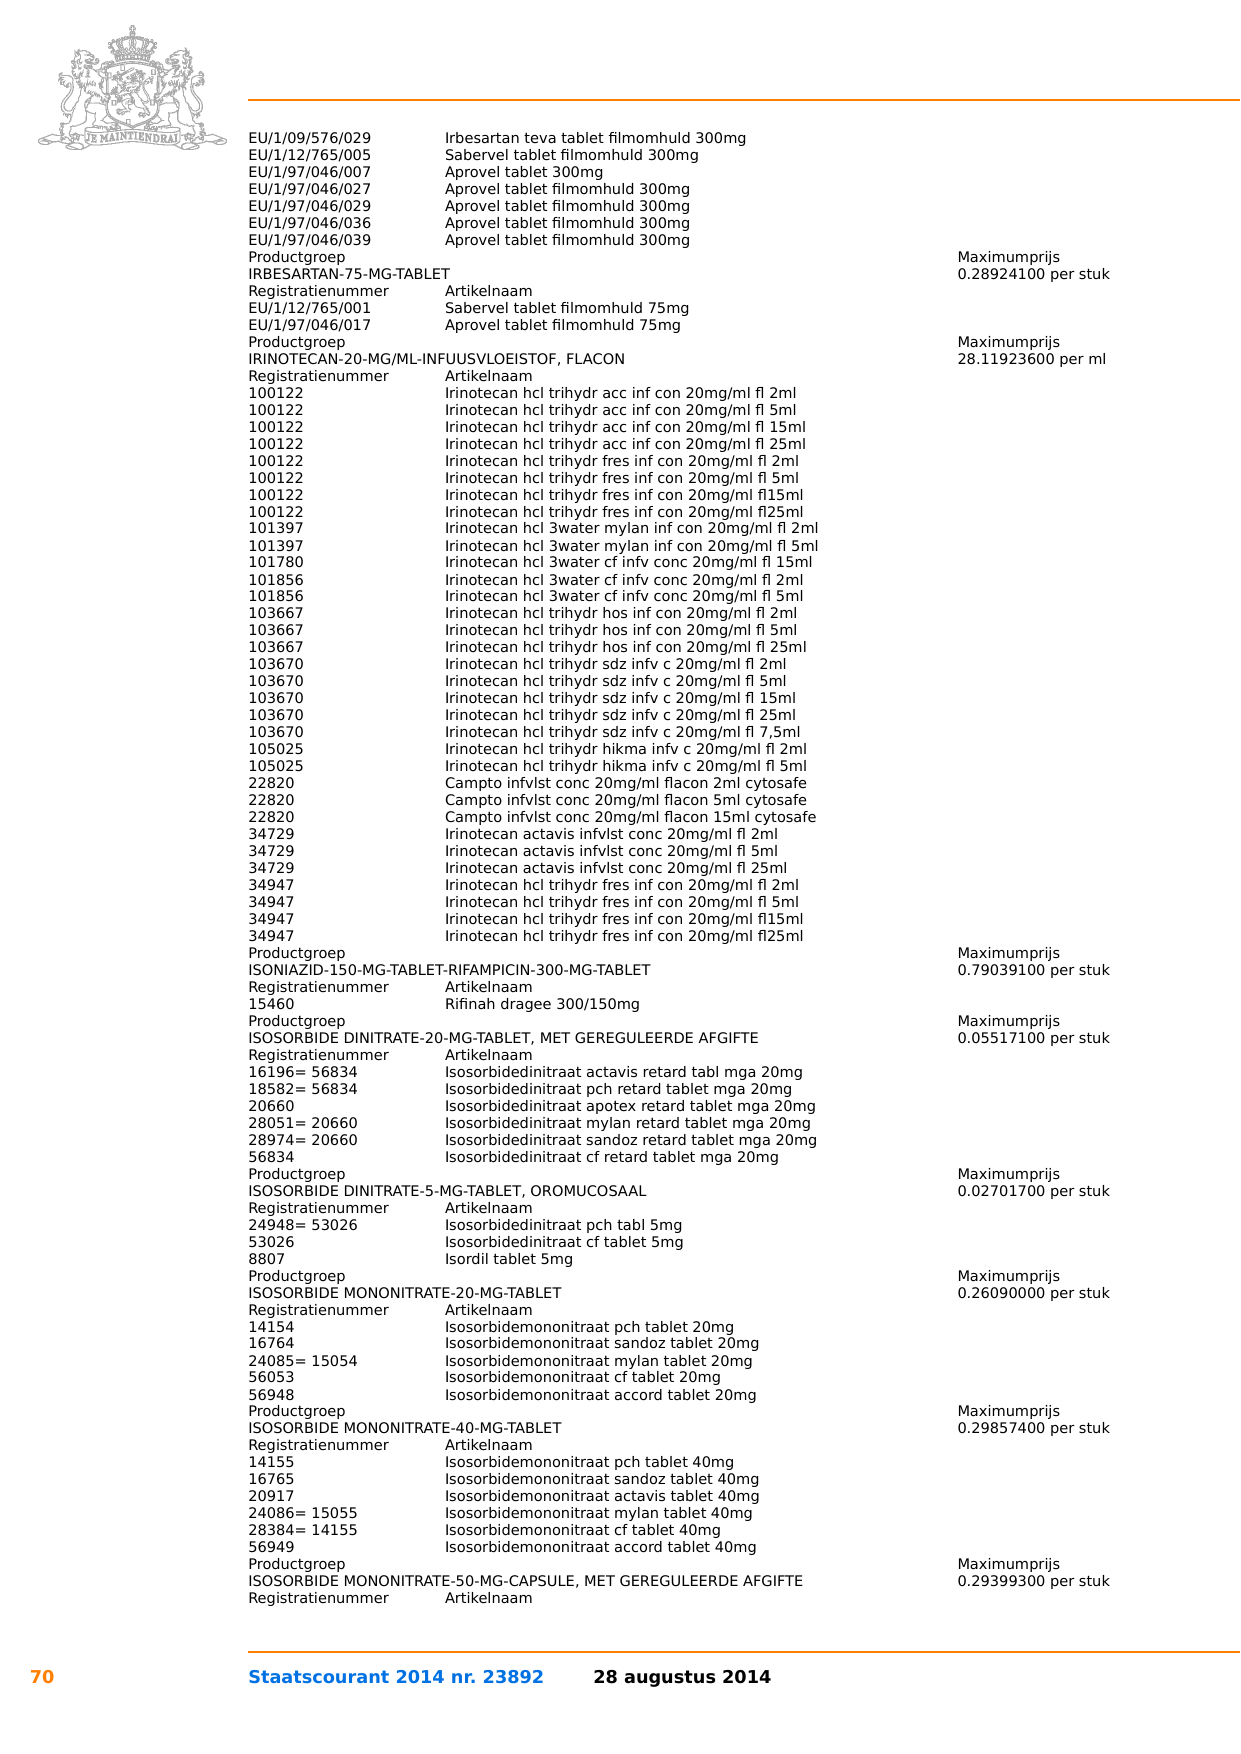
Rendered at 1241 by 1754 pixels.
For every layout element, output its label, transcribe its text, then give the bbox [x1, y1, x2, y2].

table_cell 105025 [248, 741, 439, 758]
table_cell [951, 317, 1163, 334]
table_cell Isosorbidemononitraat pch tablet 20mg [439, 1319, 951, 1335]
table_cell [951, 402, 1163, 418]
table_cell Maximumprijs [951, 334, 1163, 351]
table_cell Sabervel tablet filmomhuld 300mg [439, 147, 951, 164]
table_cell Productgroep [248, 334, 439, 351]
table_cell Irinotecan hcl trihydr acc inf con 20mg/ml fl 5ml [439, 402, 951, 418]
table_cell 16764 [248, 1335, 439, 1352]
table_cell Irinotecan actavis infvlst conc 20mg/ml fl 5ml [439, 843, 951, 860]
table_cell Irinotecan hcl 3water cf infv conc 20mg/ml fl 2ml [439, 571, 951, 588]
table_cell 0.26090000 per stuk [951, 1285, 1163, 1301]
table_cell 101397 [248, 520, 439, 537]
table_cell 24948= 53026 [248, 1217, 439, 1233]
table_cell 15460 [248, 996, 439, 1013]
table_cell Irinotecan hcl trihydr acc inf con 20mg/ml fl 2ml [439, 385, 951, 402]
table_cell [951, 826, 1163, 843]
table_cell [951, 436, 1163, 452]
table_cell Maximumprijs [951, 1166, 1163, 1183]
table_cell Isosorbidemononitraat pch tablet 40mg [439, 1454, 951, 1471]
table_cell [951, 147, 1163, 164]
table_cell 100122 [248, 486, 439, 503]
table_cell 103667 [248, 605, 439, 622]
table_cell [951, 130, 1163, 147]
table_cell 16765 [248, 1471, 439, 1488]
table_cell [439, 1166, 951, 1183]
table_cell Isosorbidemononitraat actavis tablet 40mg [439, 1488, 951, 1505]
table_cell Irinotecan hcl trihydr hos inf con 20mg/ml fl 25ml [439, 639, 951, 656]
table_cell IRINOTECAN-20-MG/ML-INFUUSVLOEISTOF, FLACON [248, 351, 951, 368]
table_cell 28974= 20660 [248, 1132, 439, 1149]
table_cell EU/1/12/765/001 [248, 300, 439, 317]
table_cell EU/1/97/046/029 [248, 198, 439, 215]
table_cell 22820 [248, 775, 439, 792]
table_cell Isosorbidemononitraat sandoz tablet 20mg [439, 1335, 951, 1352]
table_cell 103667 [248, 639, 439, 656]
table_cell 100122 [248, 470, 439, 486]
table_cell [951, 877, 1163, 894]
table_cell Aprovel tablet filmomhuld 300mg [439, 232, 951, 249]
table_cell 14154 [248, 1319, 439, 1335]
table_cell Isosorbidemononitraat mylan tablet 20mg [439, 1353, 951, 1369]
table_cell [951, 707, 1163, 724]
table_cell Artikelnaam [439, 1200, 951, 1217]
table_cell [951, 1386, 1163, 1403]
table_cell Maximumprijs [951, 1556, 1163, 1573]
table_cell Aprovel tablet filmomhuld 75mg [439, 317, 951, 334]
table_cell 8807 [248, 1251, 439, 1267]
table_cell 53026 [248, 1234, 439, 1251]
table_cell 100122 [248, 504, 439, 520]
table_cell Productgroep [248, 1556, 439, 1573]
table_cell Isosorbidedinitraat cf tablet 5mg [439, 1234, 951, 1251]
table_cell [951, 639, 1163, 656]
table_cell Irinotecan hcl trihydr hikma infv c 20mg/ml fl 2ml [439, 741, 951, 758]
table_cell 103667 [248, 622, 439, 639]
table_cell [951, 809, 1163, 826]
table_cell [951, 775, 1163, 792]
table_cell Isosorbidedinitraat sandoz retard tablet mga 20mg [439, 1132, 951, 1149]
table_cell [951, 1200, 1163, 1217]
table_cell Isosorbidemononitraat mylan tablet 40mg [439, 1505, 951, 1522]
table_cell ISOSORBIDE MONONITRATE-50-MG-CAPSULE, MET GEREGULEERDE AFGIFTE [248, 1573, 951, 1590]
table_cell Productgroep [248, 1403, 439, 1420]
table_cell 34947 [248, 911, 439, 928]
table_cell Irinotecan hcl trihydr sdz infv c 20mg/ml fl 5ml [439, 673, 951, 690]
table_cell [951, 1590, 1163, 1607]
table_cell ISONIAZID-150-MG-TABLET-RIFAMPICIN-300-MG-TABLET [248, 962, 951, 979]
table_cell 34729 [248, 843, 439, 860]
table_cell [951, 232, 1163, 249]
table_cell 0.29857400 per stuk [951, 1420, 1163, 1437]
table_cell Irinotecan hcl trihydr fres inf con 20mg/ml fl25ml [439, 504, 951, 520]
table_cell Artikelnaam [439, 1047, 951, 1064]
table_cell 56053 [248, 1369, 439, 1386]
table_cell [951, 419, 1163, 436]
table_cell Irinotecan hcl 3water cf infv conc 20mg/ml fl 15ml [439, 554, 951, 571]
table_cell [951, 283, 1163, 300]
table_cell [951, 792, 1163, 809]
table_cell [951, 453, 1163, 469]
table_cell ISOSORBIDE MONONITRATE-40-MG-TABLET [248, 1420, 951, 1437]
table_cell [951, 1369, 1163, 1386]
table_cell [439, 1403, 951, 1420]
table_cell [951, 1234, 1163, 1251]
table_cell [951, 860, 1163, 877]
table_cell Campto infvlst conc 20mg/ml flacon 5ml cytosafe [439, 792, 951, 809]
table_cell Productgroep [248, 1013, 439, 1030]
table_cell Maximumprijs [951, 1403, 1163, 1420]
table_cell Isordil tablet 5mg [439, 1251, 951, 1267]
table_cell 20660 [248, 1098, 439, 1115]
table_cell 24086= 15055 [248, 1505, 439, 1522]
table_cell 34947 [248, 894, 439, 911]
table_cell [951, 1353, 1163, 1369]
table_cell [951, 843, 1163, 860]
table_cell [951, 1454, 1163, 1471]
table_cell [951, 894, 1163, 911]
table_cell [951, 996, 1163, 1013]
table_cell Irinotecan actavis infvlst conc 20mg/ml fl 2ml [439, 826, 951, 843]
table_cell [951, 1335, 1163, 1352]
table_cell 14155 [248, 1454, 439, 1471]
table_cell Irinotecan hcl trihydr fres inf con 20mg/ml fl 5ml [439, 470, 951, 486]
table_cell 34947 [248, 877, 439, 894]
table_cell [951, 486, 1163, 503]
table_cell Rifinah dragee 300/150mg [439, 996, 951, 1013]
table_cell [951, 538, 1163, 554]
table_cell [951, 385, 1163, 402]
table_cell Maximumprijs [951, 945, 1163, 962]
table_cell Irinotecan hcl trihydr fres inf con 20mg/ml fl 2ml [439, 877, 951, 894]
table_cell Irinotecan hcl 3water mylan inf con 20mg/ml fl 5ml [439, 538, 951, 554]
table_cell Maximumprijs [951, 1268, 1163, 1284]
table_cell [439, 1268, 951, 1284]
table_cell [951, 571, 1163, 588]
table_cell [951, 520, 1163, 537]
table_cell 103670 [248, 707, 439, 724]
table_cell Isosorbidemononitraat sandoz tablet 40mg [439, 1471, 951, 1488]
table_cell 100122 [248, 419, 439, 436]
table_cell Productgroep [248, 1268, 439, 1284]
table_cell Registratienummer [248, 283, 439, 300]
table_cell 34729 [248, 860, 439, 877]
table_cell 101397 [248, 538, 439, 554]
table_cell [951, 1081, 1163, 1098]
table_cell [951, 368, 1163, 384]
table_cell [951, 656, 1163, 673]
table_cell [951, 1471, 1163, 1488]
table_cell 103670 [248, 724, 439, 741]
table_cell Irinotecan hcl trihydr fres inf con 20mg/ml fl25ml [439, 928, 951, 945]
table_cell [951, 1539, 1163, 1556]
table_cell [951, 758, 1163, 775]
table_cell Isosorbidedinitraat cf retard tablet mga 20mg [439, 1149, 951, 1166]
table_cell Registratienummer [248, 1047, 439, 1064]
table_cell 20917 [248, 1488, 439, 1505]
table_cell ISOSORBIDE DINITRATE-5-MG-TABLET, OROMUCOSAAL [248, 1183, 951, 1199]
table_cell Artikelnaam [439, 368, 951, 384]
table_cell [951, 1115, 1163, 1132]
table_cell Registratienummer [248, 1590, 439, 1607]
table_cell 34947 [248, 928, 439, 945]
table_cell 56834 [248, 1149, 439, 1166]
table_cell [951, 198, 1163, 215]
table_cell Maximumprijs [951, 1013, 1163, 1030]
table_cell Isosorbidedinitraat mylan retard tablet mga 20mg [439, 1115, 951, 1132]
table_cell 101780 [248, 554, 439, 571]
table_cell Isosorbidemononitraat cf tablet 20mg [439, 1369, 951, 1386]
table_cell [951, 1301, 1163, 1318]
table_cell Aprovel tablet filmomhuld 300mg [439, 181, 951, 198]
table_cell Sabervel tablet filmomhuld 75mg [439, 300, 951, 317]
table_cell 101856 [248, 588, 439, 605]
table_cell Isosorbidemononitraat accord tablet 40mg [439, 1539, 951, 1556]
table_cell Isosorbidedinitraat pch tabl 5mg [439, 1217, 951, 1233]
table_cell Maximumprijs [951, 249, 1163, 266]
table_cell 22820 [248, 792, 439, 809]
table_cell Irinotecan hcl trihydr hikma infv c 20mg/ml fl 5ml [439, 758, 951, 775]
table_cell [439, 945, 951, 962]
table_cell 22820 [248, 809, 439, 826]
table_cell EU/1/97/046/039 [248, 232, 439, 249]
table_cell Irinotecan hcl trihydr acc inf con 20mg/ml fl 25ml [439, 436, 951, 452]
table_cell [951, 1522, 1163, 1539]
table_cell Irinotecan hcl trihydr acc inf con 20mg/ml fl 15ml [439, 419, 951, 436]
table_cell Irinotecan hcl trihydr hos inf con 20mg/ml fl 5ml [439, 622, 951, 639]
table_cell [951, 1437, 1163, 1454]
table_cell [439, 334, 951, 351]
table_cell [951, 215, 1163, 232]
table_cell EU/1/97/046/007 [248, 164, 439, 181]
table_cell 34729 [248, 826, 439, 843]
table_cell 103670 [248, 656, 439, 673]
table_cell [951, 181, 1163, 198]
table_cell [951, 741, 1163, 758]
table_cell [951, 1319, 1163, 1335]
table_cell Irinotecan hcl 3water mylan inf con 20mg/ml fl 2ml [439, 520, 951, 537]
table_cell [951, 1047, 1163, 1064]
table_cell [951, 911, 1163, 928]
table_cell [439, 249, 951, 266]
table_cell [439, 1013, 951, 1030]
table_cell Irinotecan hcl trihydr hos inf con 20mg/ml fl 2ml [439, 605, 951, 622]
table_cell Irinotecan hcl trihydr fres inf con 20mg/ml fl 2ml [439, 453, 951, 469]
table_cell [951, 1505, 1163, 1522]
table_cell Irinotecan hcl 3water cf infv conc 20mg/ml fl 5ml [439, 588, 951, 605]
table_cell 0.28924100 per stuk [951, 266, 1163, 283]
table_cell 0.29399300 per stuk [951, 1573, 1163, 1590]
table_cell [951, 1217, 1163, 1233]
table_cell EU/1/12/765/005 [248, 147, 439, 164]
table_cell [951, 470, 1163, 486]
table_cell Campto infvlst conc 20mg/ml flacon 15ml cytosafe [439, 809, 951, 826]
table_cell [951, 1149, 1163, 1166]
table_cell 24085= 15054 [248, 1353, 439, 1369]
table_cell Aprovel tablet filmomhuld 300mg [439, 215, 951, 232]
table_cell Isosorbidemononitraat cf tablet 40mg [439, 1522, 951, 1539]
table_cell EU/1/09/576/029 [248, 130, 439, 147]
table_cell Productgroep [248, 945, 439, 962]
table_cell 56949 [248, 1539, 439, 1556]
table_cell Irinotecan hcl trihydr fres inf con 20mg/ml fl15ml [439, 911, 951, 928]
table_cell [951, 605, 1163, 622]
table_cell Artikelnaam [439, 1437, 951, 1454]
table_cell Registratienummer [248, 979, 439, 996]
table_cell ISOSORBIDE MONONITRATE-20-MG-TABLET [248, 1285, 951, 1301]
table_cell Irinotecan hcl trihydr fres inf con 20mg/ml fl 5ml [439, 894, 951, 911]
table_cell [951, 979, 1163, 996]
table_cell Isosorbidedinitraat apotex retard tablet mga 20mg [439, 1098, 951, 1115]
table_cell 16196= 56834 [248, 1064, 439, 1081]
table_cell [951, 1132, 1163, 1149]
table_cell 18582= 56834 [248, 1081, 439, 1098]
table_cell Irinotecan hcl trihydr fres inf con 20mg/ml fl15ml [439, 486, 951, 503]
table_cell Artikelnaam [439, 979, 951, 996]
table_cell Irbesartan teva tablet filmomhuld 300mg [439, 130, 951, 147]
table_cell 28051= 20660 [248, 1115, 439, 1132]
table_cell [951, 1064, 1163, 1081]
table_cell EU/1/97/046/036 [248, 215, 439, 232]
table_cell [951, 928, 1163, 945]
table_cell EU/1/97/046/017 [248, 317, 439, 334]
table_cell 28.11923600 per ml [951, 351, 1163, 368]
table_cell EU/1/97/046/027 [248, 181, 439, 198]
table_cell 0.05517100 per stuk [951, 1030, 1163, 1047]
table_cell Aprovel tablet filmomhuld 300mg [439, 198, 951, 215]
table_cell 56948 [248, 1386, 439, 1403]
table_cell Isosorbidedinitraat actavis retard tabl mga 20mg [439, 1064, 951, 1081]
table_cell [951, 1098, 1163, 1115]
table_cell 100122 [248, 436, 439, 452]
picture [38, 25, 227, 150]
table_cell 101856 [248, 571, 439, 588]
table_cell Irinotecan hcl trihydr sdz infv c 20mg/ml fl 2ml [439, 656, 951, 673]
table_cell Campto infvlst conc 20mg/ml flacon 2ml cytosafe [439, 775, 951, 792]
table_cell ISOSORBIDE DINITRATE-20-MG-TABLET, MET GEREGULEERDE AFGIFTE [248, 1030, 951, 1047]
table_cell Productgroep [248, 1166, 439, 1183]
table_cell 103670 [248, 673, 439, 690]
table_cell IRBESARTAN-75-MG-TABLET [248, 266, 951, 283]
table_cell Productgroep [248, 249, 439, 266]
table_cell [951, 1251, 1163, 1267]
table_cell 100122 [248, 385, 439, 402]
table_cell Registratienummer [248, 1301, 439, 1318]
table_cell Isosorbidedinitraat pch retard tablet mga 20mg [439, 1081, 951, 1098]
table_cell [951, 300, 1163, 317]
table_cell 100122 [248, 453, 439, 469]
table_cell [951, 1488, 1163, 1505]
table_cell [951, 588, 1163, 605]
table_cell [439, 1556, 951, 1573]
table_cell [951, 164, 1163, 181]
table_cell [951, 724, 1163, 741]
table_cell Isosorbidemononitraat accord tablet 20mg [439, 1386, 951, 1403]
table_cell Irinotecan hcl trihydr sdz infv c 20mg/ml fl 25ml [439, 707, 951, 724]
table_cell 103670 [248, 690, 439, 707]
table_cell Irinotecan hcl trihydr sdz infv c 20mg/ml fl 15ml [439, 690, 951, 707]
table_cell 0.79039100 per stuk [951, 962, 1163, 979]
table_cell [951, 622, 1163, 639]
table_cell [951, 673, 1163, 690]
table_cell Registratienummer [248, 1200, 439, 1217]
table_cell 0.02701700 per stuk [951, 1183, 1163, 1199]
table_cell Irinotecan actavis infvlst conc 20mg/ml fl 25ml [439, 860, 951, 877]
table_cell [951, 690, 1163, 707]
table_cell Registratienummer [248, 1437, 439, 1454]
table_cell [951, 504, 1163, 520]
table_cell Registratienummer [248, 368, 439, 384]
table_cell Aprovel tablet 300mg [439, 164, 951, 181]
table_cell Artikelnaam [439, 1301, 951, 1318]
table_cell Artikelnaam [439, 283, 951, 300]
table_cell [951, 554, 1163, 571]
table_cell Irinotecan hcl trihydr sdz infv c 20mg/ml fl 7,5ml [439, 724, 951, 741]
table_cell 100122 [248, 402, 439, 418]
table_cell Artikelnaam [439, 1590, 951, 1607]
table_cell 105025 [248, 758, 439, 775]
table_cell 28384= 14155 [248, 1522, 439, 1539]
